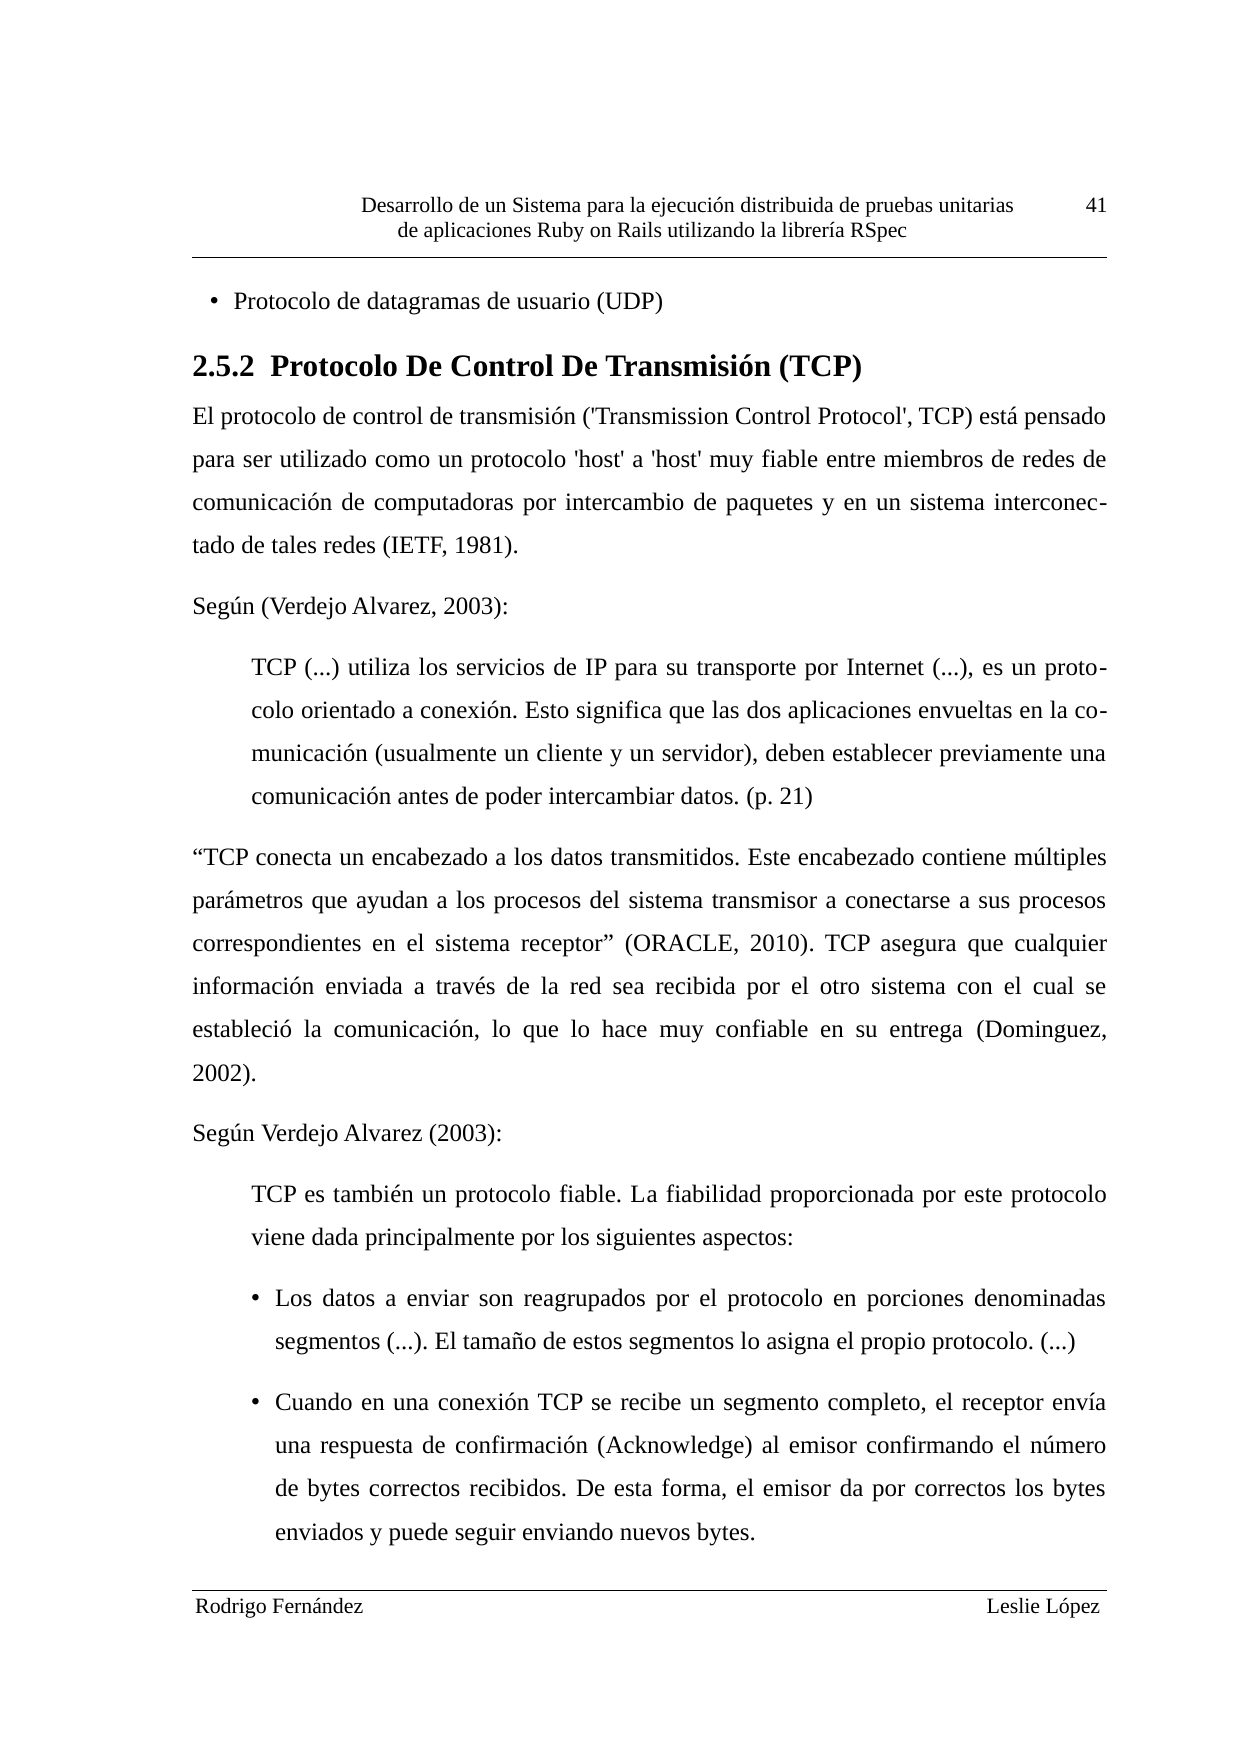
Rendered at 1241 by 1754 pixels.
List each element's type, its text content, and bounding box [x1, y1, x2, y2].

text “TCP conecta un encabezado a los datos transmitidos. Este encabezado contiene múltiples parámetros que ayudan a los procesos del sistema transmisor a conectarse a sus procesos correspondientes en el sistema receptor” (ORACLE, 2010). TCP asegura que cualquier información enviada a través de la red sea recibida por el otro sistema con el cual se estableció la comunicación, lo que lo hace muy confiable en su entrega (Dominguez, 2002)⁠. [192, 842, 1107, 1086]
text TCP es también un protocolo fiable. La fiabilidad proporcionada por este protocolo viene dada principalmente por los siguientes aspectos: [251, 1179, 1107, 1251]
text TCP (...) utiliza los servicios de IP para su transporte por Internet (...), es un proto­colo orientado a conexión. Esto significa que las dos aplicaciones envueltas en la co­municación (usualmente un cliente y un servidor), deben establecer previamente una comunicación antes de poder intercambiar datos. (p. 21) [251, 652, 1107, 810]
text Según Verdejo Alvarez (2003)⁠: [192, 1118, 1107, 1147]
text Según (Verdejo Alvarez, 2003)⁠: [192, 591, 1107, 620]
list Protocolo de datagramas de usuario (UDP) [210, 286, 1107, 315]
list Los datos a enviar son reagrupados por el protocolo en porciones denominadas segmentos (...). El tamaño de estos segmentos lo asigna el propio protocolo. (...) [251, 1283, 1107, 1355]
list Cuando en una conexión TCP se recibe un segmento completo, el receptor envía una respuesta de confirmación (Acknowledge) al emisor confirmando el número de bytes correctos recibidos. De esta forma, el emisor da por correctos los bytes enviados y puede seguir enviando nuevos bytes. [251, 1387, 1107, 1545]
text El protocolo de control de transmisión ('Transmission Control Protocol', TCP) está pensado para ser utilizado como un protocolo 'host' a 'host' muy fiable entre miembros de redes de comunicación de computadoras por intercambio de paquetes y en un sistema interconec­tado de tales redes (IETF, 1981)⁠. [192, 401, 1107, 559]
subtitle Protocolo de control de transmisión (TCP) [192, 347, 1107, 383]
